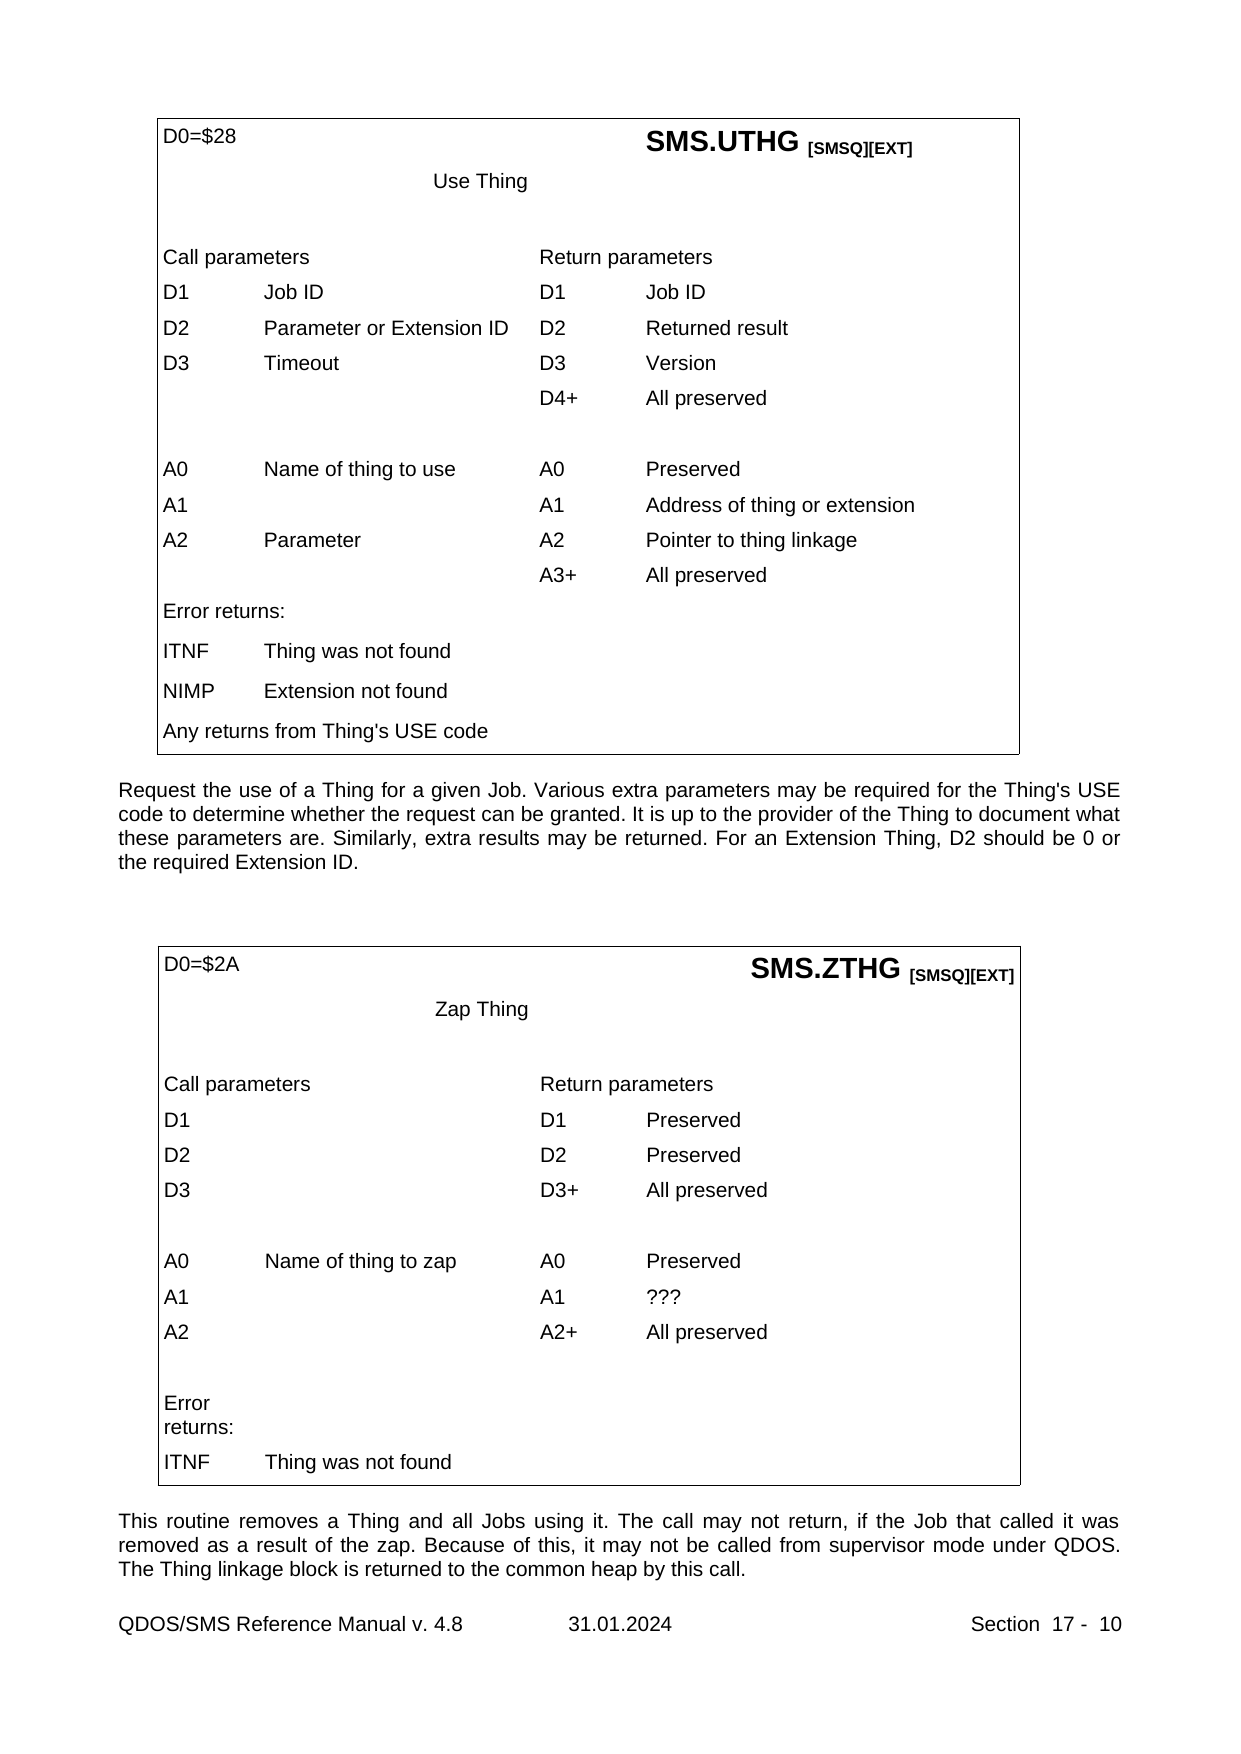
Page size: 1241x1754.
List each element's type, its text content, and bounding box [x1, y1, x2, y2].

table_cell Thing was not found [259, 1445, 534, 1485]
table_cell Extension not found [258, 674, 533, 714]
table_cell [158, 199, 258, 239]
table_cell [534, 991, 641, 1026]
table_cell A0 [534, 1244, 641, 1279]
table_cell A1 [534, 1279, 641, 1314]
table_cell [534, 633, 640, 673]
table_header [259, 947, 534, 991]
table_cell [640, 199, 1019, 239]
table_cell Return parameters [534, 1066, 1020, 1102]
table_cell [641, 1385, 1020, 1444]
table_cell Version [640, 345, 1019, 381]
table_cell D3 [534, 345, 640, 381]
table_cell NIMP [158, 674, 258, 714]
table_cell [259, 1173, 534, 1208]
table_cell [159, 1026, 259, 1066]
table_cell Parameter or Extension ID [258, 310, 533, 345]
table_cell [259, 1137, 534, 1173]
table_cell A1 [159, 1279, 259, 1314]
table_cell A2 [534, 522, 640, 558]
table_header [258, 119, 533, 163]
table_cell [640, 633, 1019, 673]
table_cell D2 [159, 1137, 259, 1173]
table_cell [159, 1350, 259, 1385]
table_cell [534, 163, 640, 199]
table_header [534, 119, 640, 163]
table_cell [641, 1208, 1020, 1243]
table_cell [259, 1102, 534, 1137]
text Request the use of a Thing for a given Job. Various extra parameters may be required for the Thing's USE code to determine whether the request can be granted. It is up to the provider of the Thing to document what these parameters are. Similarly, extra results may be returned. For an Extension Thing, D2 should be 0 or the required Extension ID. [118, 778, 1122, 874]
table_cell [158, 381, 258, 416]
table_cell A0 [158, 451, 258, 487]
table_cell Error returns: [158, 593, 533, 633]
table_cell A2 [158, 522, 258, 558]
table_cell [534, 1385, 641, 1444]
table_cell A2 [159, 1314, 259, 1350]
table_cell Name of thing to zap [259, 1244, 534, 1279]
table_cell D3 [159, 1173, 259, 1208]
table_header [534, 947, 641, 991]
table_cell Pointer to thing linkage [640, 522, 1019, 558]
table_cell [158, 163, 258, 199]
table_cell [159, 991, 259, 1026]
table_cell [534, 1445, 641, 1485]
table_cell All preserved [640, 381, 1019, 416]
table_cell [534, 1208, 641, 1243]
table_header SMS.UTHG [SMSQ][EXT] [640, 119, 1019, 163]
table_cell Parameter [258, 522, 533, 558]
table_cell Preserved [641, 1102, 1020, 1137]
table_cell [534, 416, 640, 451]
table_cell [258, 487, 533, 522]
table_cell D3 [158, 345, 258, 381]
table_cell Job ID [640, 274, 1019, 310]
table_cell D2 [534, 1137, 641, 1173]
table_cell Call parameters [158, 239, 533, 274]
table_cell A1 [158, 487, 258, 522]
table_cell [641, 1350, 1020, 1385]
table_cell [259, 1026, 534, 1066]
text This routine removes a Thing and all Jobs using it. The call may not return, if the Job that called it was removed as a result of the zap. Because of this, it may not be called from supervisor mode under QDOS. The Thing linkage block is returned to the common heap by this call. [118, 1509, 1122, 1581]
table_cell A2+ [534, 1314, 641, 1350]
table_cell Zap Thing [259, 991, 534, 1026]
table_cell [258, 558, 533, 593]
table_cell [259, 1350, 534, 1385]
table_cell Call parameters [159, 1066, 534, 1102]
table_cell A0 [534, 451, 640, 487]
table_cell D1 [158, 274, 258, 310]
table_cell Preserved [641, 1137, 1020, 1173]
table_cell [641, 1445, 1020, 1485]
table_cell [158, 558, 258, 593]
table_header SMS.ZTHG [SMSQ][EXT] [641, 947, 1020, 991]
table_cell A1 [534, 487, 640, 522]
table_cell Use Thing [258, 163, 533, 199]
table_cell D2 [158, 310, 258, 345]
table_cell [258, 199, 533, 239]
table_cell Thing was not found [258, 633, 533, 673]
table_cell Error returns: [159, 1385, 259, 1444]
table_cell [640, 674, 1019, 714]
table_cell [640, 714, 1019, 754]
table_cell All preserved [641, 1173, 1020, 1208]
table_header D0=$2A [159, 947, 259, 991]
table_cell [534, 674, 640, 714]
table_cell [258, 416, 533, 451]
table_cell D1 [534, 274, 640, 310]
table_cell [259, 1314, 534, 1350]
table_cell D3+ [534, 1173, 641, 1208]
table_cell All preserved [640, 558, 1019, 593]
table_cell ??? [641, 1279, 1020, 1314]
table_cell [259, 1385, 534, 1444]
table_cell [641, 991, 1020, 1026]
table_cell [159, 1208, 259, 1243]
table_cell Return parameters [534, 239, 1019, 274]
table_cell [640, 163, 1019, 199]
table_header D0=$28 [158, 119, 258, 163]
table_cell Preserved [640, 451, 1019, 487]
table_cell Name of thing to use [258, 451, 533, 487]
table_cell [258, 381, 533, 416]
table_cell A3+ [534, 558, 640, 593]
table_cell [640, 593, 1019, 633]
table_cell [534, 593, 640, 633]
table_cell [534, 1026, 641, 1066]
table_cell Any returns from Thing's USE code [158, 714, 640, 754]
table_cell [158, 416, 258, 451]
table_cell ITNF [158, 633, 258, 673]
table_cell [534, 199, 640, 239]
table_cell Timeout [258, 345, 533, 381]
table_cell ITNF [159, 1445, 259, 1485]
table_cell D4+ [534, 381, 640, 416]
table_cell All preserved [641, 1314, 1020, 1350]
table_cell Job ID [258, 274, 533, 310]
table_cell [259, 1208, 534, 1243]
table_cell A0 [159, 1244, 259, 1279]
table_cell [641, 1026, 1020, 1066]
table_cell [640, 416, 1019, 451]
table_cell D1 [159, 1102, 259, 1137]
table_cell Preserved [641, 1244, 1020, 1279]
table_cell D1 [534, 1102, 641, 1137]
table_cell D2 [534, 310, 640, 345]
table_cell Returned result [640, 310, 1019, 345]
table_cell Address of thing or extension [640, 487, 1019, 522]
table_cell [534, 1350, 641, 1385]
table_cell [259, 1279, 534, 1314]
